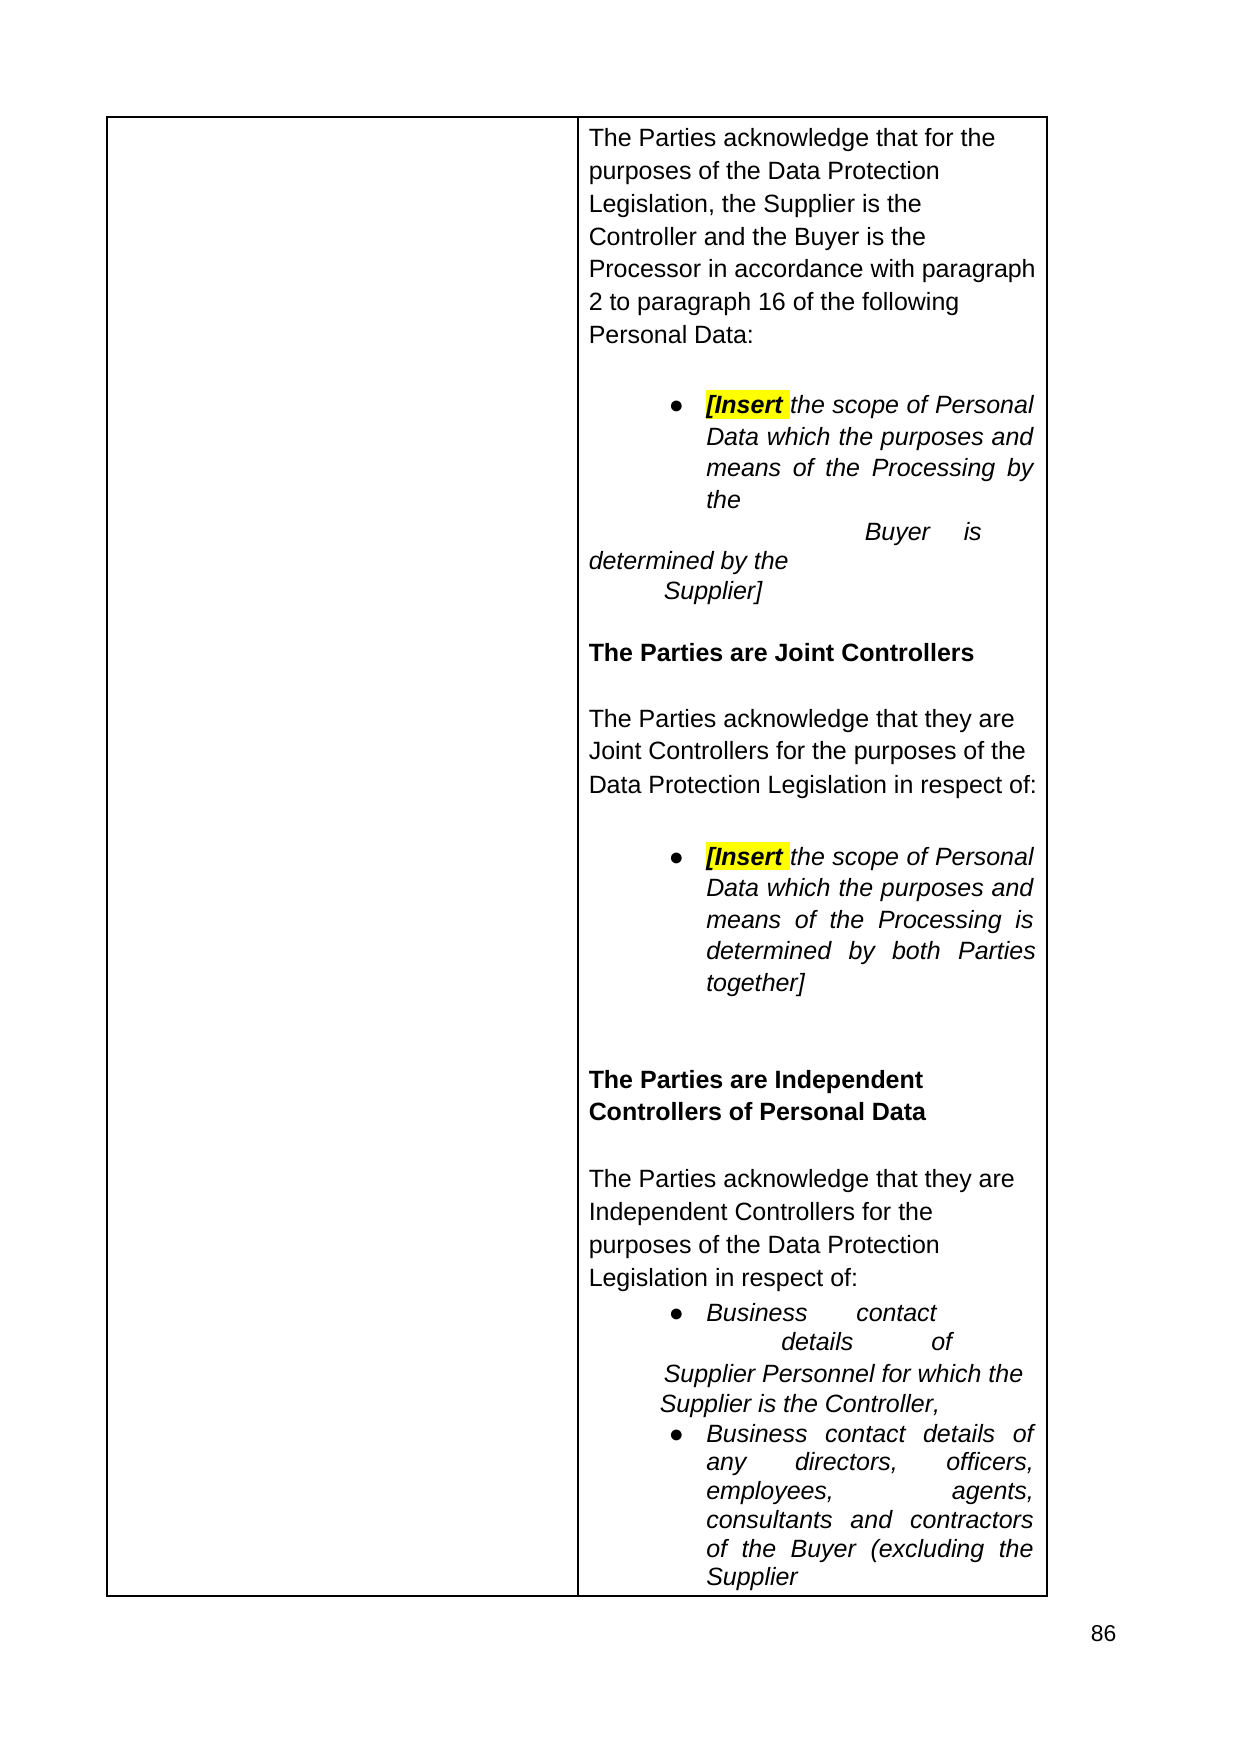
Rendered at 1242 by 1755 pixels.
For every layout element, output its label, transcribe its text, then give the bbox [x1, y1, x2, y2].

table_header The Parties acknowledge that for the purposes of the Data Protection Legislation, the Supplier is the Controller and the Buyer is the Processor in accordance with paragraph 2 to paragraph 16 of the following Personal Data: [Insert the scope of Personal Data which the purposes and means of the Processing by the Buyer is determined by the Supplier] The Parties are Joint Controllers The Parties acknowledge that they are Joint Controllers for the purposes of the Data Protection Legislation in respect of: [Insert the scope of Personal Data which the purposes and means of the Processing is determined by both Parties together] The Parties are Independent Controllers of Personal Data The Parties acknowledge that they are Independent Controllers for the purposes of the Data Protection Legislation in respect of: Business contact details of Supplier Personnel for which the Supplier is the Controller, Business contact details of any directors, officers, employees, agents, consultants and contractors of the Buyer (excluding the Supplier [579, 118, 1046, 1595]
table_header [108, 118, 577, 1595]
